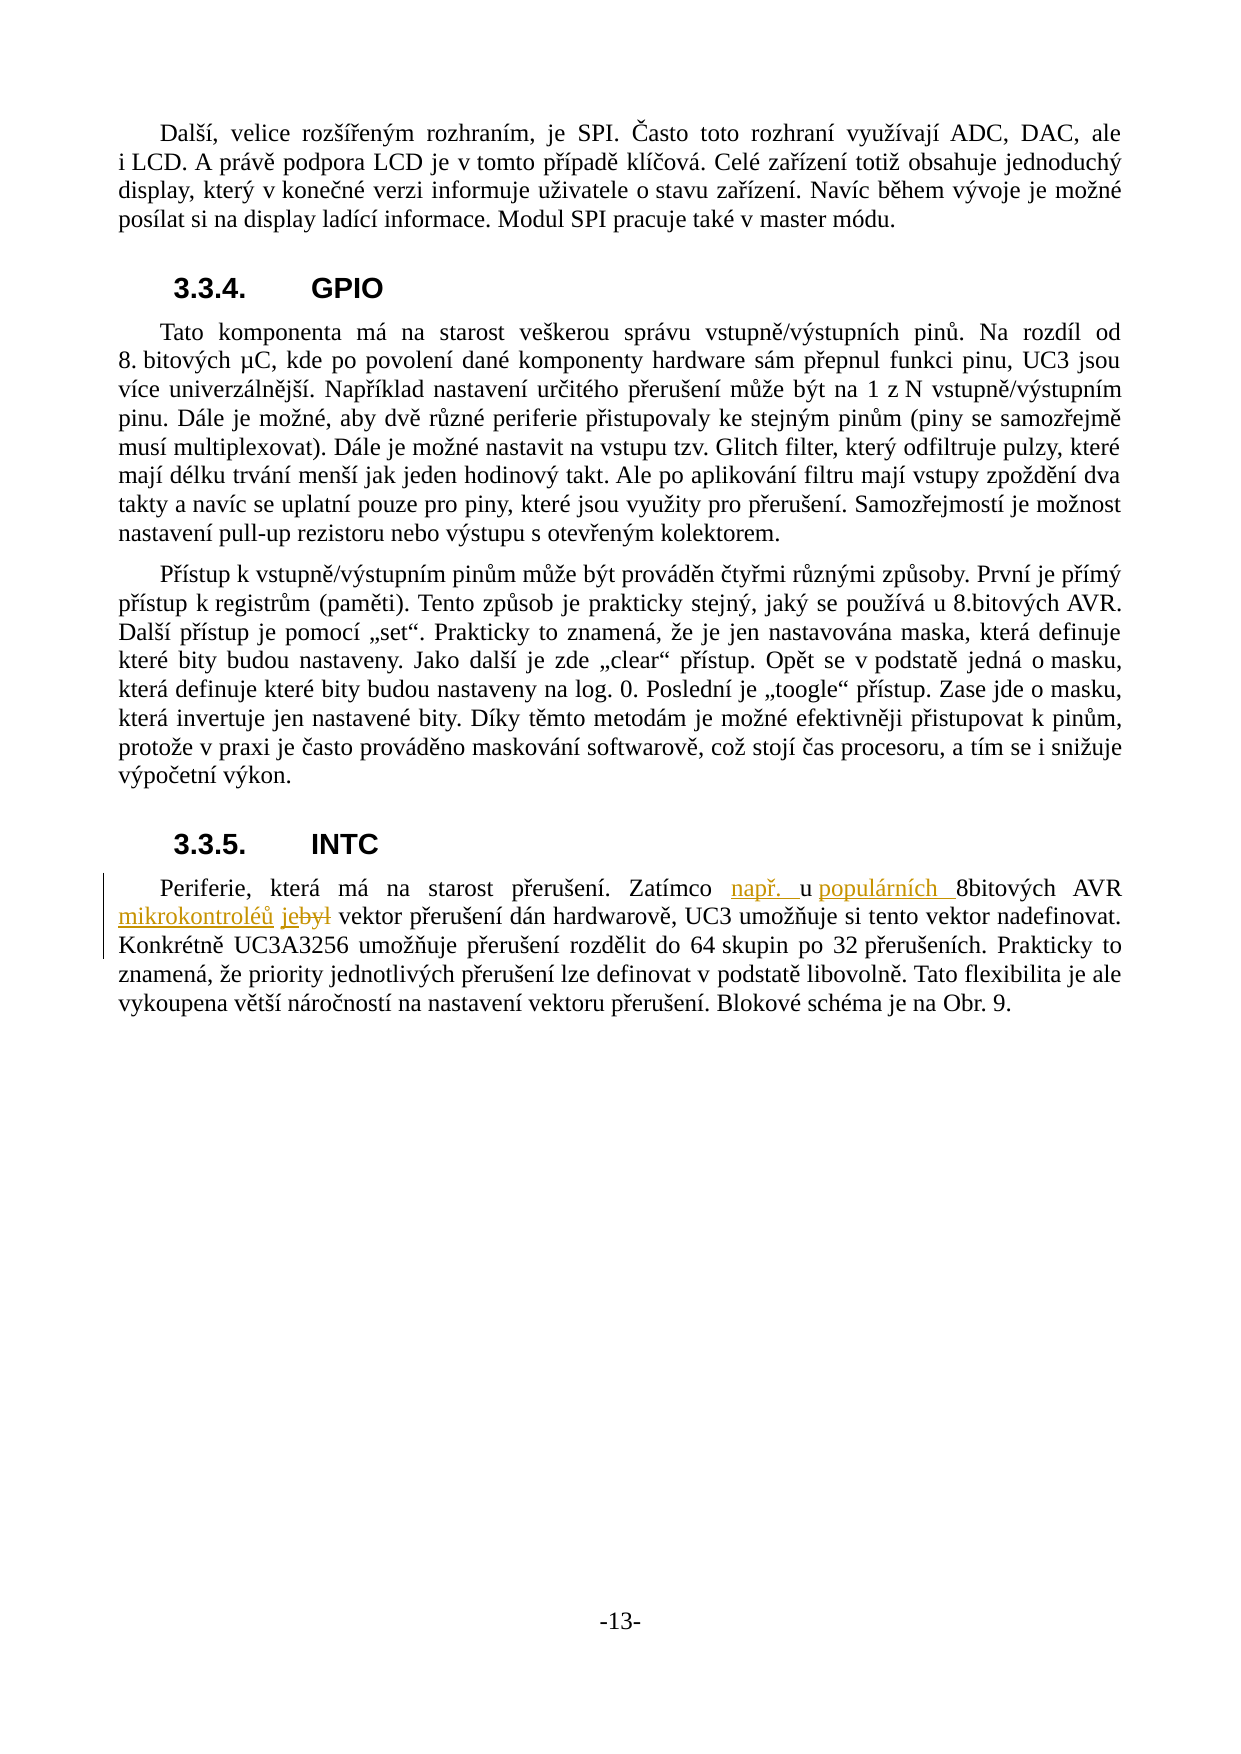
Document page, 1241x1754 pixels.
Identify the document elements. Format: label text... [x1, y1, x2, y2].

text Tato komponenta má na starost veškerou správu vstupně/výstupních pinů. Na rozdíl od 8. bitových µC, kde po povolení dané komponenty hardware sám přepnul funkci pinu, UC3 jsou více univerzálnější. Například nastavení určitého přerušení může být na 1 z N vstupně/výstupním pinu. Dále je možné, aby dvě různé periferie přistupovaly ke stejným pinům (piny se samozřejmě musí multiplexovat). Dále je možné nastavit na vstupu tzv. Glitch filter, který odfiltruje pulzy, které mají délku trvání menší jak jeden hodinový takt. Ale po aplikování filtru mají vstupy zpoždění dva takty a navíc se uplatní pouze pro piny, které jsou využity pro přerušení. Samozřejmostí je možnost nastavení pull-up rezistoru nebo výstupu s otevřeným kolektorem. [118, 317, 1122, 547]
text Přístup k vstupně/výstupním pinům může být prováděn čtyřmi různými způsoby. První je přímý přístup k registrům (paměti). Tento způsob je prakticky stejný, jaký se používá u 8.bitových AVR. Další přístup je pomocí „set“. Prakticky to znamená, že je jen nastavována maska, která definuje které bity budou nastaveny. Jako další je zde „clear“ přístup. Opět se v podstatě jedná o masku, která definuje které bity budou nastaveny na log. 0. Poslední je „toogle“ přístup. Zase jde o masku, která invertuje jen nastavené bity. Díky těmto metodám je možné efektivněji přistupovat k pinům, protože v praxi je často prováděno maskování softwarově, což stojí čas procesoru, a tím se i snižuje výpočetní výkon. [118, 559, 1122, 789]
subtitle INTC [163, 827, 1122, 860]
text Periferie, která má na starost přerušení. Zatímco např. u populárních 8bitových AVR mikrokontroléů je vektor přerušení dán hardwarově, UC3 umožňuje si tento vektor nadefinovat. Konkrétně UC3A3256 umožňuje přerušení rozdělit do 64 skupin po 32 přerušeních. Prakticky to znamená, že priority jednotlivých přerušení lze definovat v podstatě libovolně. Tato flexibilita je ale vykoupena větší náročností na nastavení vektoru přerušení. Blokové schéma je na Obr. 9. [118, 873, 1122, 1016]
subtitle GPIO [163, 271, 1122, 304]
text Další, velice rozšířeným rozhraním, je SPI. Často toto rozhraní využívají ADC, DAC, ale i LCD. A právě podpora LCD je v tomto případě klíčová. Celé zařízení totiž obsahuje jednoduchý display, který v konečné verzi informuje uživatele o stavu zařízení. Navíc během vývoje je možné posílat si na display ladící informace. Modul SPI pracuje také v master módu. [118, 118, 1122, 233]
